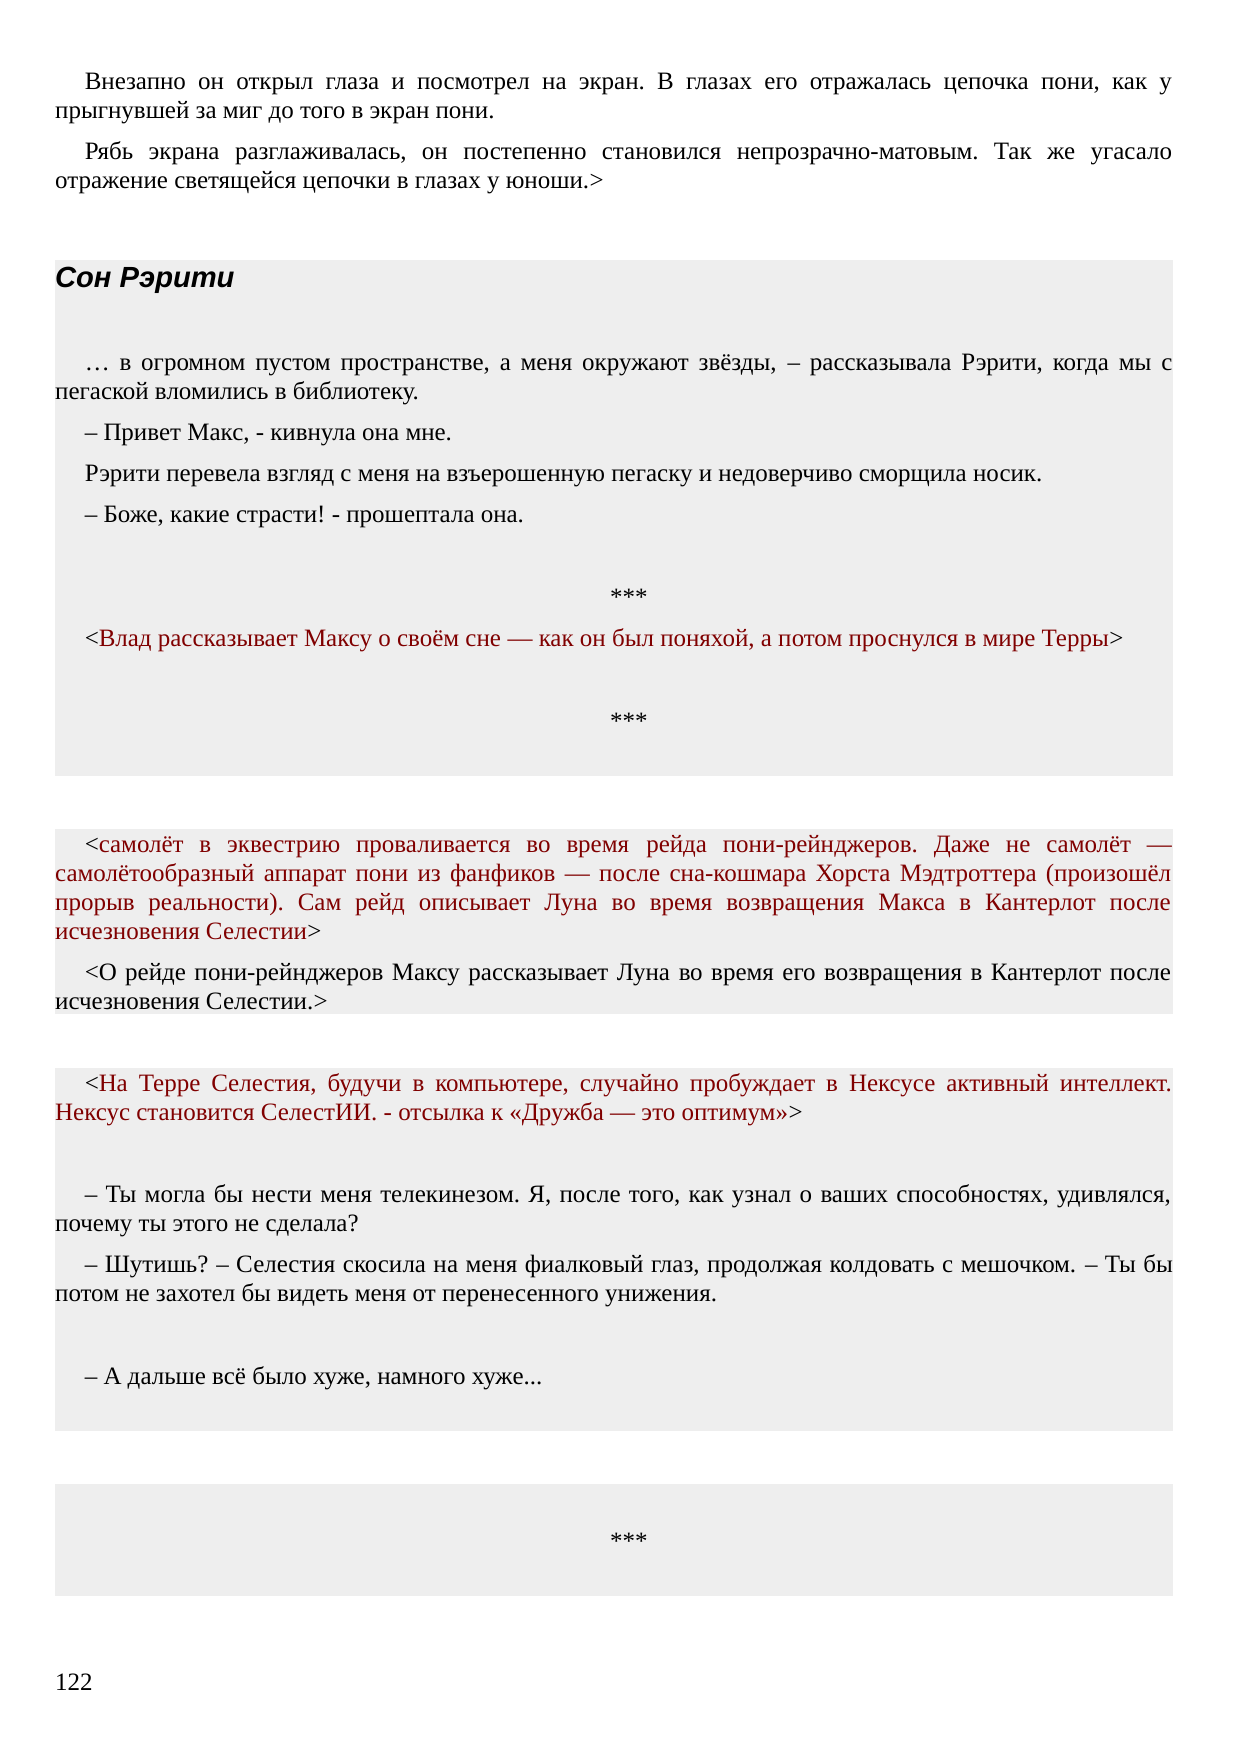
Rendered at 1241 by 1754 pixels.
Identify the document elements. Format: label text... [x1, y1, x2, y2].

subtitle Сон Рэрити [55, 260, 1173, 293]
text … в огромном пустом пространстве, а меня окружают звёзды, – рассказывала Рэрити, когда мы с пегаской вломились в библиотеку. [55, 347, 1173, 404]
text Рябь экрана разглаживалась, он постепенно становился непрозрачно-матовым. Так же угасало отражение светящейся цепочки в глазах у юноши.> [55, 136, 1173, 193]
text – Шутишь? – Селестия скосила на меня фиалковый глаз, продолжая колдовать с мешочком. – Ты бы потом не захотел бы видеть меня от перенесенного унижения. [55, 1249, 1173, 1307]
text – Боже, какие страсти! - прошептала она. [55, 499, 1173, 528]
text *** [55, 582, 1173, 611]
text *** [55, 1526, 1173, 1554]
text Рэрити перевела взгляд с меня на взъерошенную пегаску и недоверчиво сморщила носик. [55, 458, 1173, 487]
text – Ты могла бы нести меня телекинезом. Я, после того, как узнал о ваших способностях, удивлялся, почему ты этого не сделала? [55, 1179, 1173, 1237]
text – Привет Макс, - кивнула она мне. [55, 417, 1173, 446]
text <На Терре Селестия, будучи в компьютере, случайно пробуждает в Нексусе активный интеллект. Нексус становится СелестИИ. - отсылка к «Дружба — это оптимум»> [55, 1068, 1173, 1126]
text <Влад рассказывает Максу о своём сне — как он был поняхой, а потом проснулся в мире Терры> [55, 623, 1173, 652]
text <О рейде пони-рейнджеров Максу рассказывает Луна во время его возвращения в Кантерлот после исчезновения Селестии.> [55, 957, 1173, 1014]
text <самолёт в эквестрию проваливается во время рейда пони-рейнджеров. Даже не самолёт — самолётообразный аппарат пони из фанфиков — после сна-кошмара Хорста Мэдтроттера (произошёл прорыв реальности). Сам рейд описывает Луна во время возвращения Макса в Кантерлот после исчезновения Селестии> [55, 829, 1173, 944]
text *** [55, 706, 1173, 734]
text – А дальше всё было хуже, намного хуже... [55, 1361, 1173, 1389]
text Внезапно он открыл глаза и посмотрел на экран. В глазах его отражалась цепочка пони, как у прыгнувшей за миг до того в экран пони. [55, 66, 1173, 123]
